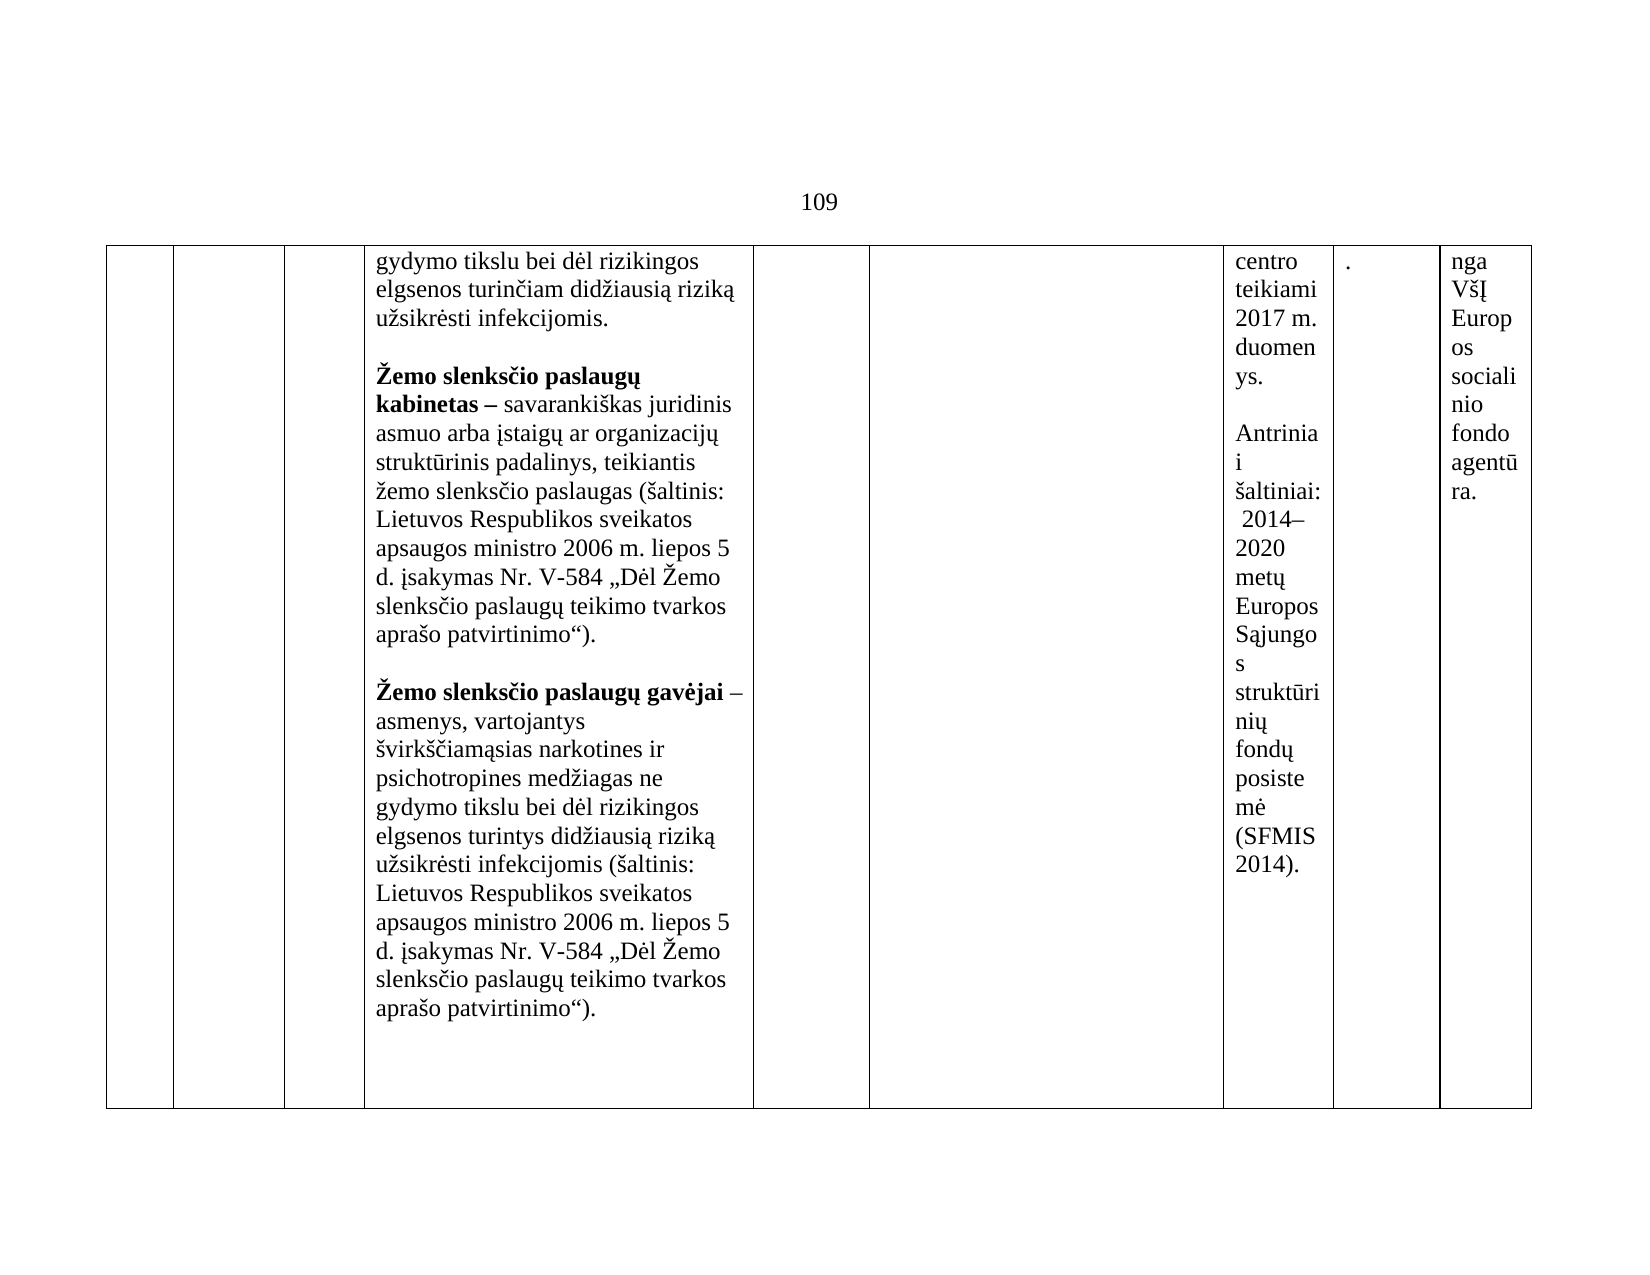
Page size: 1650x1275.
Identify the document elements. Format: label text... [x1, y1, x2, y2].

table_cell [870, 246, 1223, 1108]
table_cell [285, 246, 364, 1108]
table_cell [107, 246, 173, 1108]
table_cell gydymo tikslu bei dėl rizikingos elgsenos turinčiam didžiausią riziką užsikrėsti infekcijomis. Žemo slenksčio paslaugų kabinetas – savarankiškas juridinis asmuo arba įstaigų ar organizacijų struktūrinis padalinys, teikiantis žemo slenksčio paslaugas (šaltinis: Lietuvos Respublikos sveikatos apsaugos ministro 2006 m. liepos 5 d. įsakymas Nr. V-584 „Dėl Žemo slenksčio paslaugų teikimo tvarkos aprašo patvirtinimo“). Žemo slenksčio paslaugų gavėjai – asmenys, vartojantys švirkščiamąsias narkotines ir psichotropines medžiagas ne gydymo tikslu bei dėl rizikingos elgsenos turintys didžiausią riziką užsikrėsti infekcijomis (šaltinis: Lietuvos Respublikos sveikatos apsaugos ministro 2006 m. liepos 5 d. įsakymas Nr. V-584 „Dėl Žemo slenksčio paslaugų teikimo tvarkos aprašo patvirtinimo“). [365, 246, 753, 1108]
table_cell [754, 246, 869, 1108]
table_cell . [1334, 246, 1439, 1108]
table_cell nga VšĮ Europos socialinio fondo agentūra. [1441, 246, 1531, 1108]
table_cell [174, 246, 284, 1108]
table_cell centro teikiami 2017 m. duomenys. Antriniai šaltiniai: 2014–2020 metų Europos Sąjungos struktūrinių fondų posistemė (SFMIS 2014). [1224, 246, 1333, 1108]
